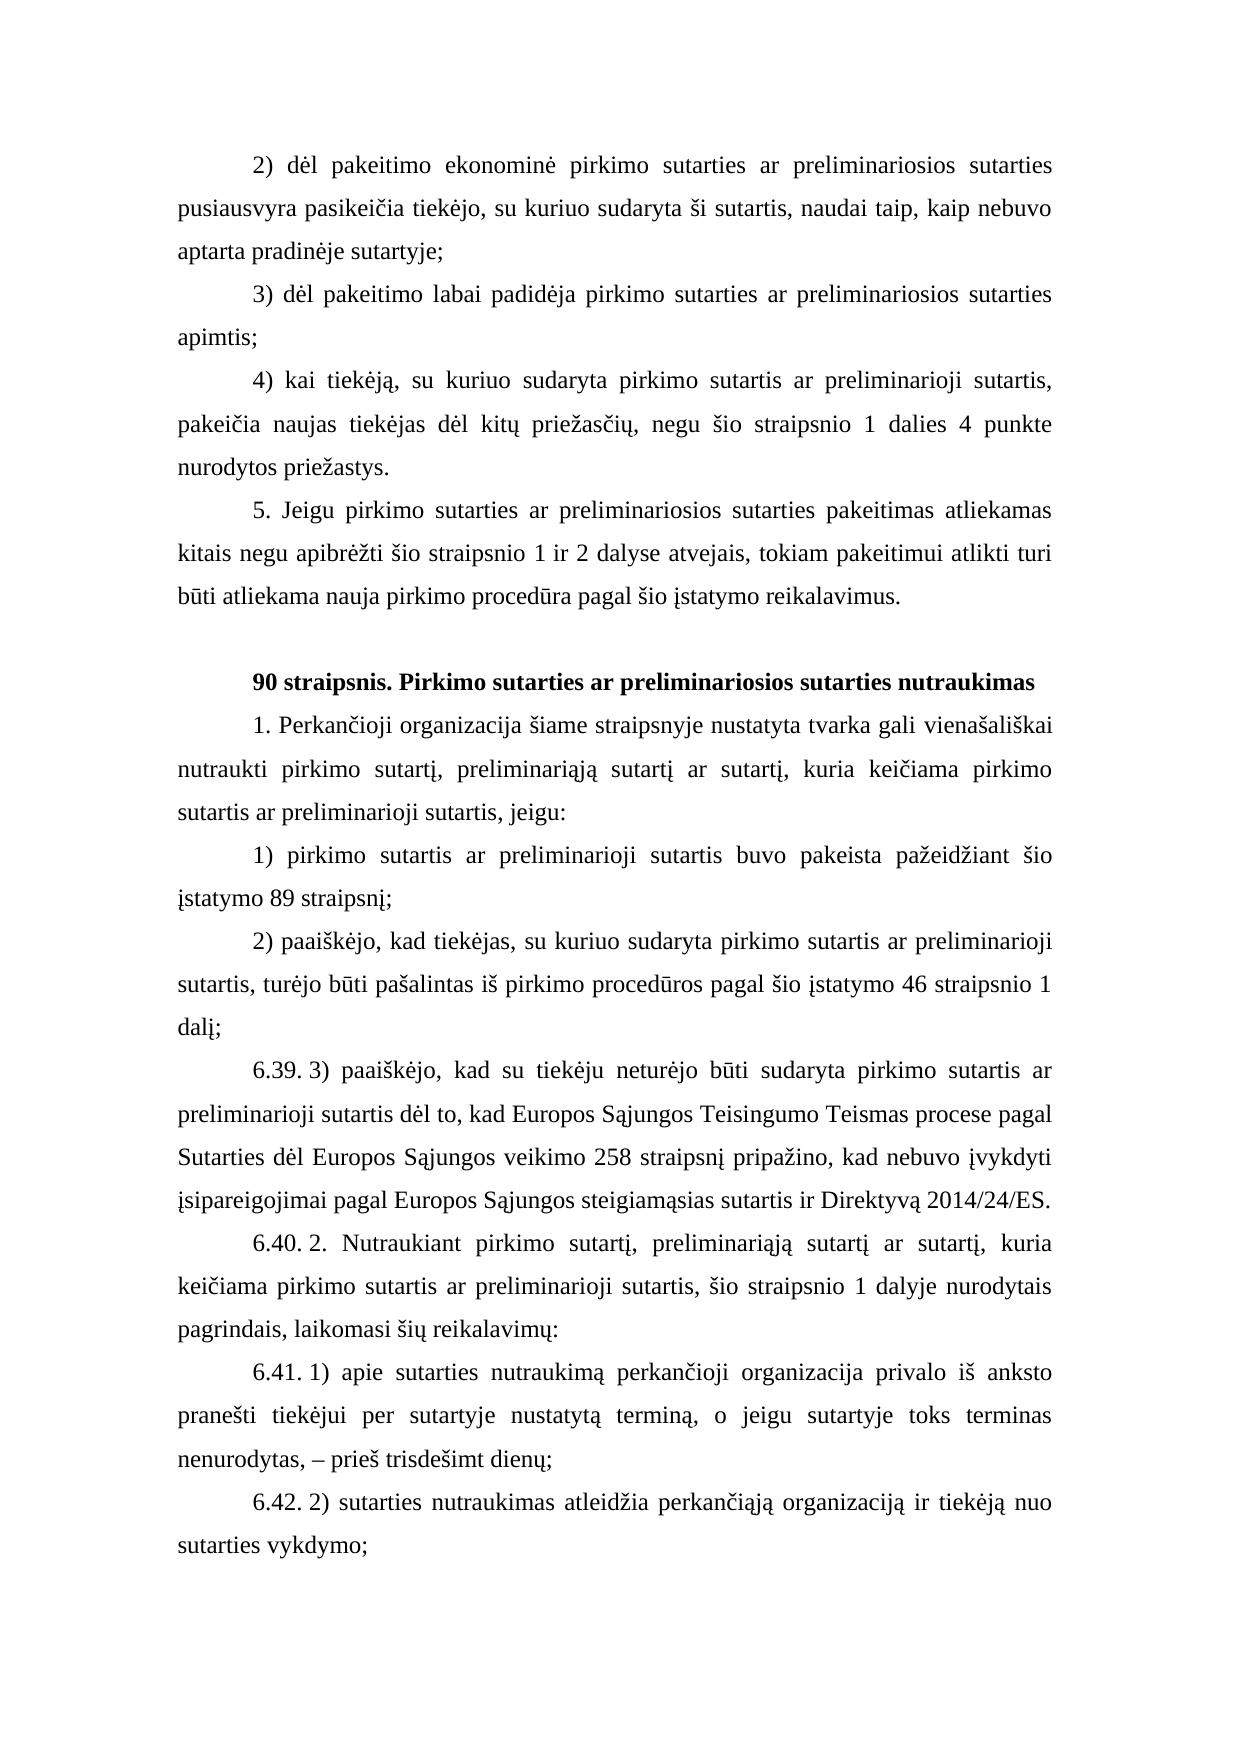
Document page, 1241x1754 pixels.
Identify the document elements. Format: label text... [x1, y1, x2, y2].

text 4) kai tiekėją, su kuriuo sudaryta pirkimo sutartis ar preliminarioji sutartis, pakeičia naujas tiekėjas dėl kitų priežasčių, negu šio straipsnio 1 dalies 4 punkte nurodytos priežastys. [177, 366, 1053, 481]
subtitle 1) apie sutarties nutraukimą perkančioji organizacija privalo iš anksto pranešti tiekėjui per sutartyje nustatytą terminą, o jeigu sutartyje toks terminas nenurodytas, – prieš trisdešimt dienų; [177, 1357, 1053, 1472]
text 1) pirkimo sutartis ar preliminarioji sutartis buvo pakeista pažeidžiant šio įstatymo 89 straipsnį; [177, 840, 1053, 912]
text 2) paaiškėjo, kad tiekėjas, su kuriuo sudaryta pirkimo sutartis ar preliminarioji sutartis, turėjo būti pašalintas iš pirkimo procedūros pagal šio įstatymo 46 straipsnio 1 dalį; [177, 926, 1053, 1041]
text 1. Perkančioji organizacija šiame straipsnyje nustatyta tvarka gali vienašališkai nutraukti pirkimo sutartį, preliminariąją sutartį ar sutartį, kuria keičiama pirkimo sutartis ar preliminarioji sutartis, jeigu: [177, 711, 1053, 826]
subtitle 3) paaiškėjo, kad su tiekėju neturėjo būti sudaryta pirkimo sutartis ar preliminarioji sutartis dėl to, kad Europos Sąjungos Teisingumo Teismas procese pagal Sutarties dėl Europos Sąjungos veikimo 258 straipsnį pripažino, kad nebuvo įvykdyti įsipareigojimai pagal Europos Sąjungos steigiamąsias sutartis ir Direktyvą 2014/24/ES. [177, 1056, 1053, 1214]
subtitle 2. Nutraukiant pirkimo sutartį, preliminariąją sutartį ar sutartį, kuria keičiama pirkimo sutartis ar preliminarioji sutartis, šio straipsnio 1 dalyje nurodytais pagrindais, laikomasi šių reikalavimų: [177, 1228, 1053, 1343]
text 3) dėl pakeitimo labai padidėja pirkimo sutarties ar preliminariosios sutarties apimtis; [177, 279, 1053, 351]
text 2) dėl pakeitimo ekonominė pirkimo sutarties ar preliminariosios sutarties pusiausvyra pasikeičia tiekėjo, su kuriuo sudaryta ši sutartis, naudai taip, kaip nebuvo aptarta pradinėje sutartyje; [177, 150, 1053, 265]
subtitle 2) sutarties nutraukimas atleidžia perkančiąją organizaciją ir tiekėją nuo sutarties vykdymo; [177, 1487, 1053, 1559]
text 90 straipsnis. Pirkimo sutarties ar preliminariosios sutarties nutraukimas [177, 667, 1053, 696]
text 5. Jeigu pirkimo sutarties ar preliminariosios sutarties pakeitimas atliekamas kitais negu apibrėžti šio straipsnio 1 ir 2 dalyse atvejais, tokiam pakeitimui atlikti turi būti atliekama nauja pirkimo procedūra pagal šio įstatymo reikalavimus. [177, 495, 1053, 610]
